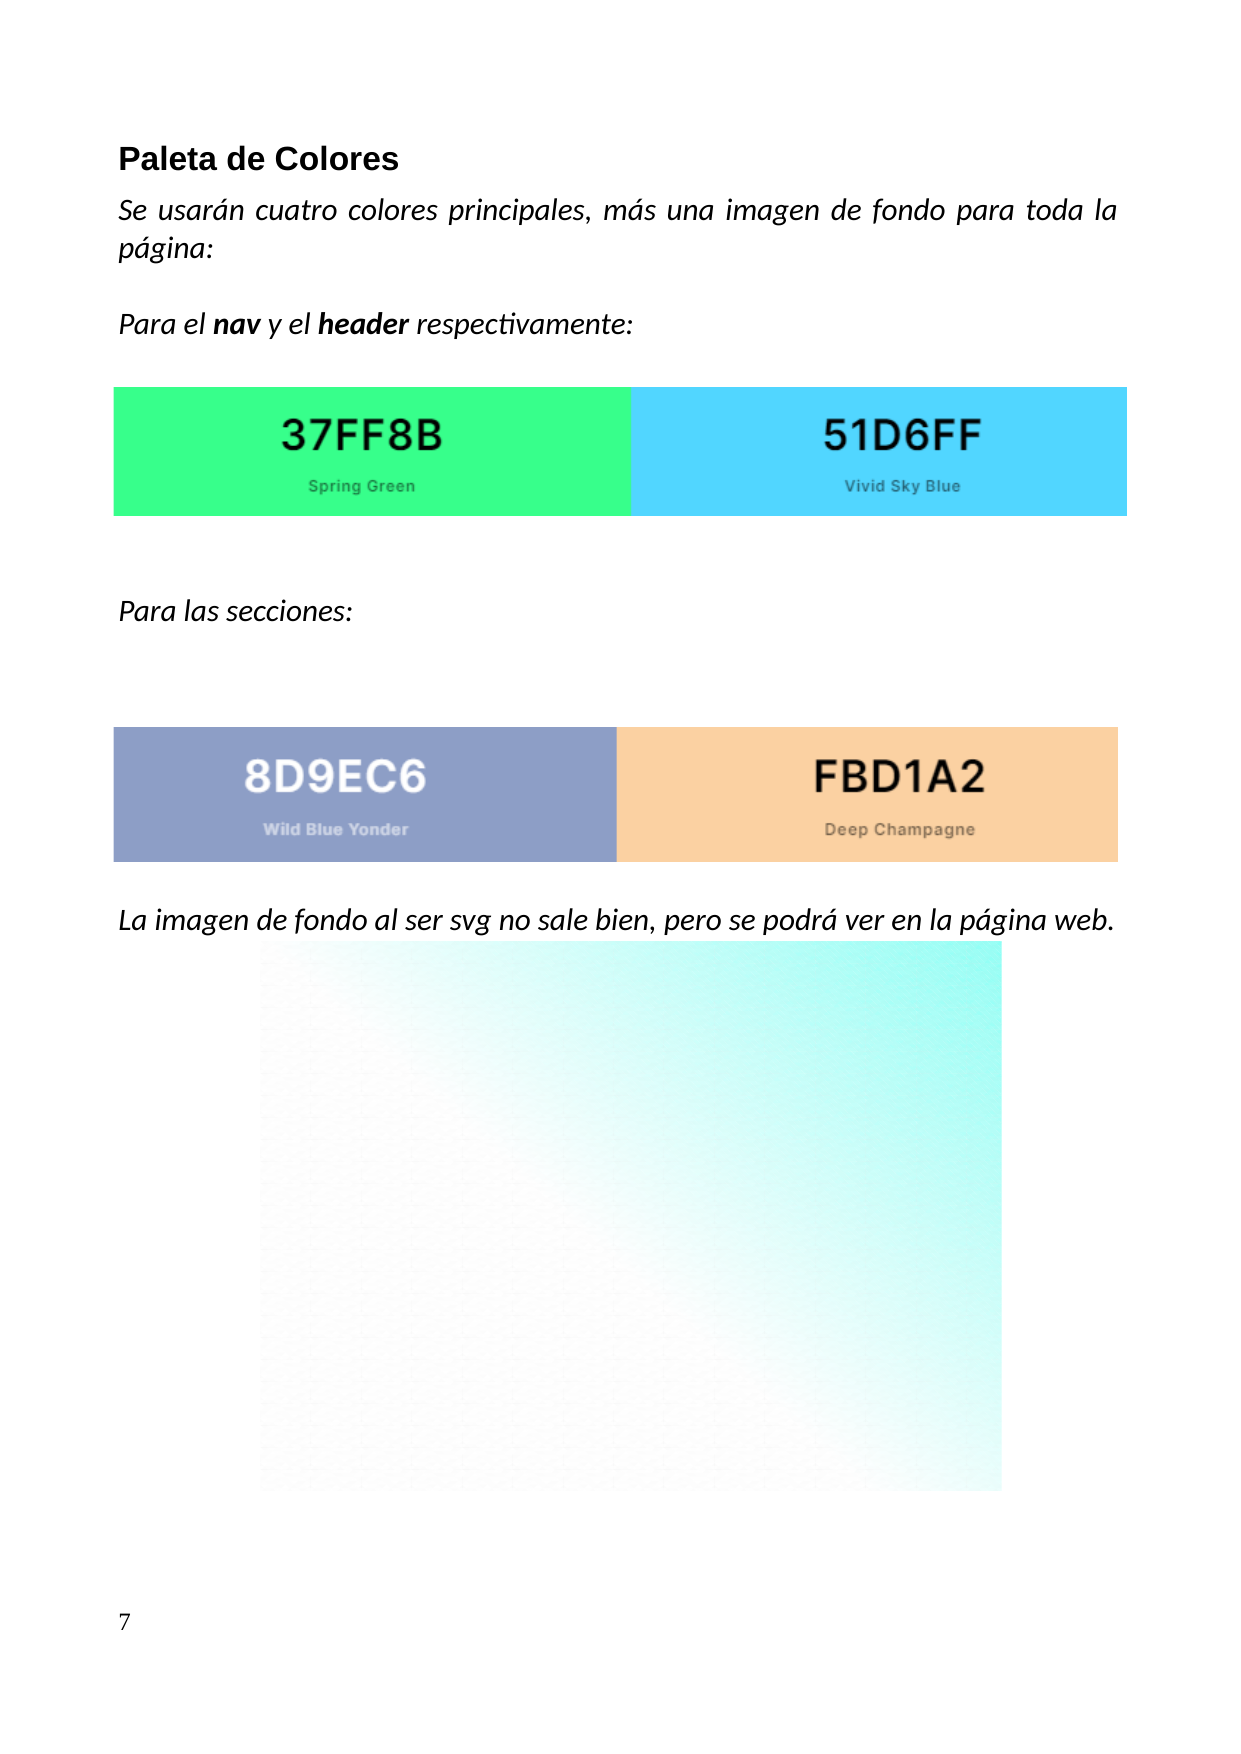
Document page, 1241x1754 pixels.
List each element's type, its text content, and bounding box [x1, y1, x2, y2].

text Para el nav y el header respectivamente: [118, 304, 1122, 343]
text Se usarán cuatro colores principales, más una imagen de fondo para toda la página: [118, 190, 1122, 266]
text Para las secciones: [118, 591, 1122, 629]
text La imagen de fondo al ser svg no sale bien, pero se podrá ver en la página web. [118, 900, 1122, 938]
picture [113, 387, 1127, 516]
subtitle Paleta de Colores [118, 139, 1122, 178]
picture [113, 727, 1118, 862]
